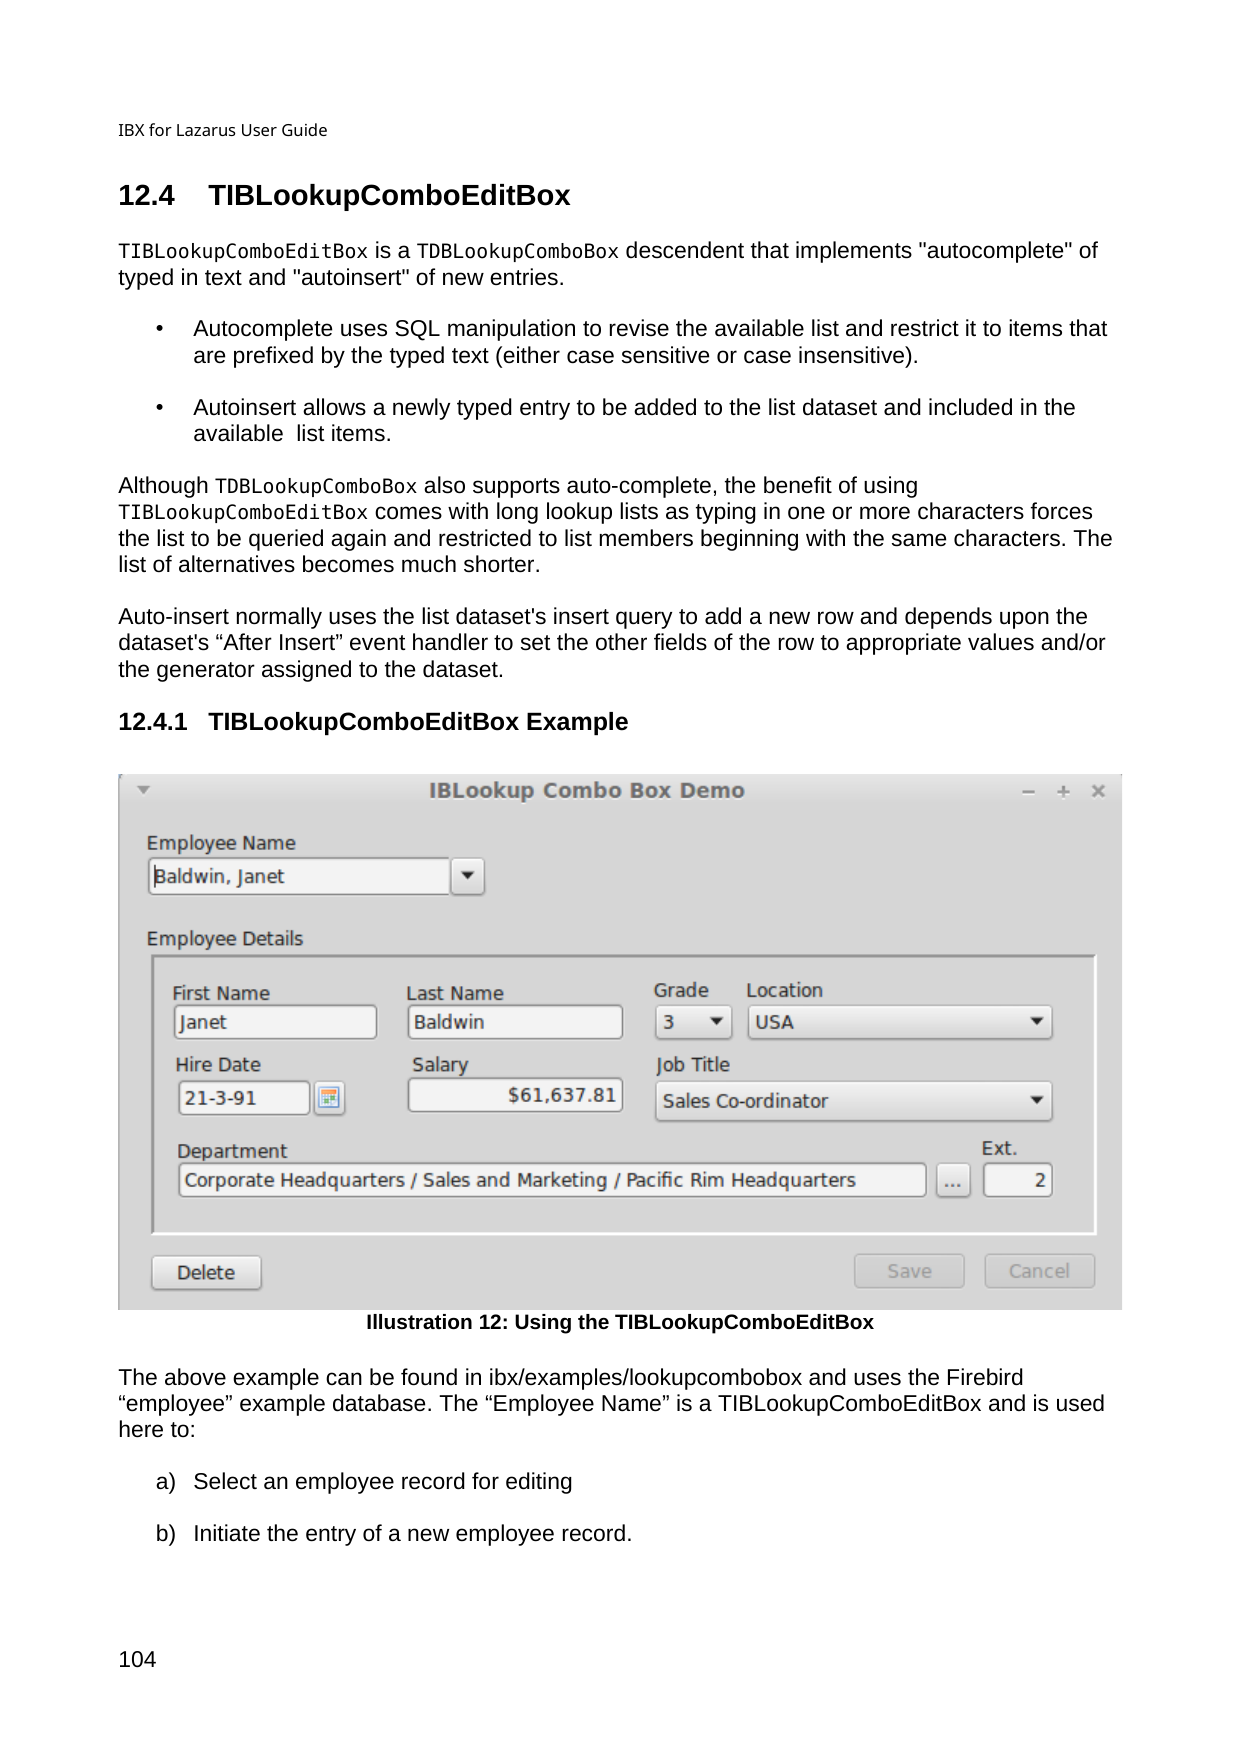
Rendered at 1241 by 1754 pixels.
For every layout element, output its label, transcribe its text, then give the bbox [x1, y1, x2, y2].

list Select an employee record for editing [156, 1468, 1122, 1494]
text Illustration 12: Using the TIBLookupComboEditBox [118, 1310, 1122, 1333]
text The above example can be found in ibx/examples/lookupcombobox and uses the Firebird “employee” example database. The “Employee Name” is a TIBLookupComboEditBox and is used here to: [118, 1333, 1122, 1443]
text TIBLookupComboEditBox is a TDBLookupComboBox descendent that implements "autocomplete" of typed in text and "autoinsert" of new entries. [118, 237, 1122, 290]
picture [118, 774, 1123, 1310]
list Autocomplete uses SQL manipulation to revise the available list and restrict it to items that are prefixed by the typed text (either case sensitive or case insensitive). [156, 315, 1122, 368]
list Autoinsert allows a newly typed entry to be added to the list dataset and included in the available list items. [156, 394, 1122, 446]
subtitle TIBLookupComboEditBox Example [118, 707, 1122, 736]
subtitle TIBLookupComboEditBox [118, 178, 1122, 212]
text Although TDBLookupComboBox also supports auto-complete, the benefit of using TIBLookupComboEditBox comes with long lookup lists as typing in one or more characters forces the list to be queried again and restricted to list members beginning with the same characters. The list of alternatives becomes much shorter. [118, 472, 1122, 577]
list Initiate the entry of a new employee record. [156, 1520, 1122, 1546]
text [118, 762, 1122, 774]
text Auto-insert normally uses the list dataset's insert query to add a new row and depends upon the dataset's “After Insert” event handler to set the other fields of the row to appropriate values and/or the generator assigned to the dataset. [118, 603, 1122, 682]
